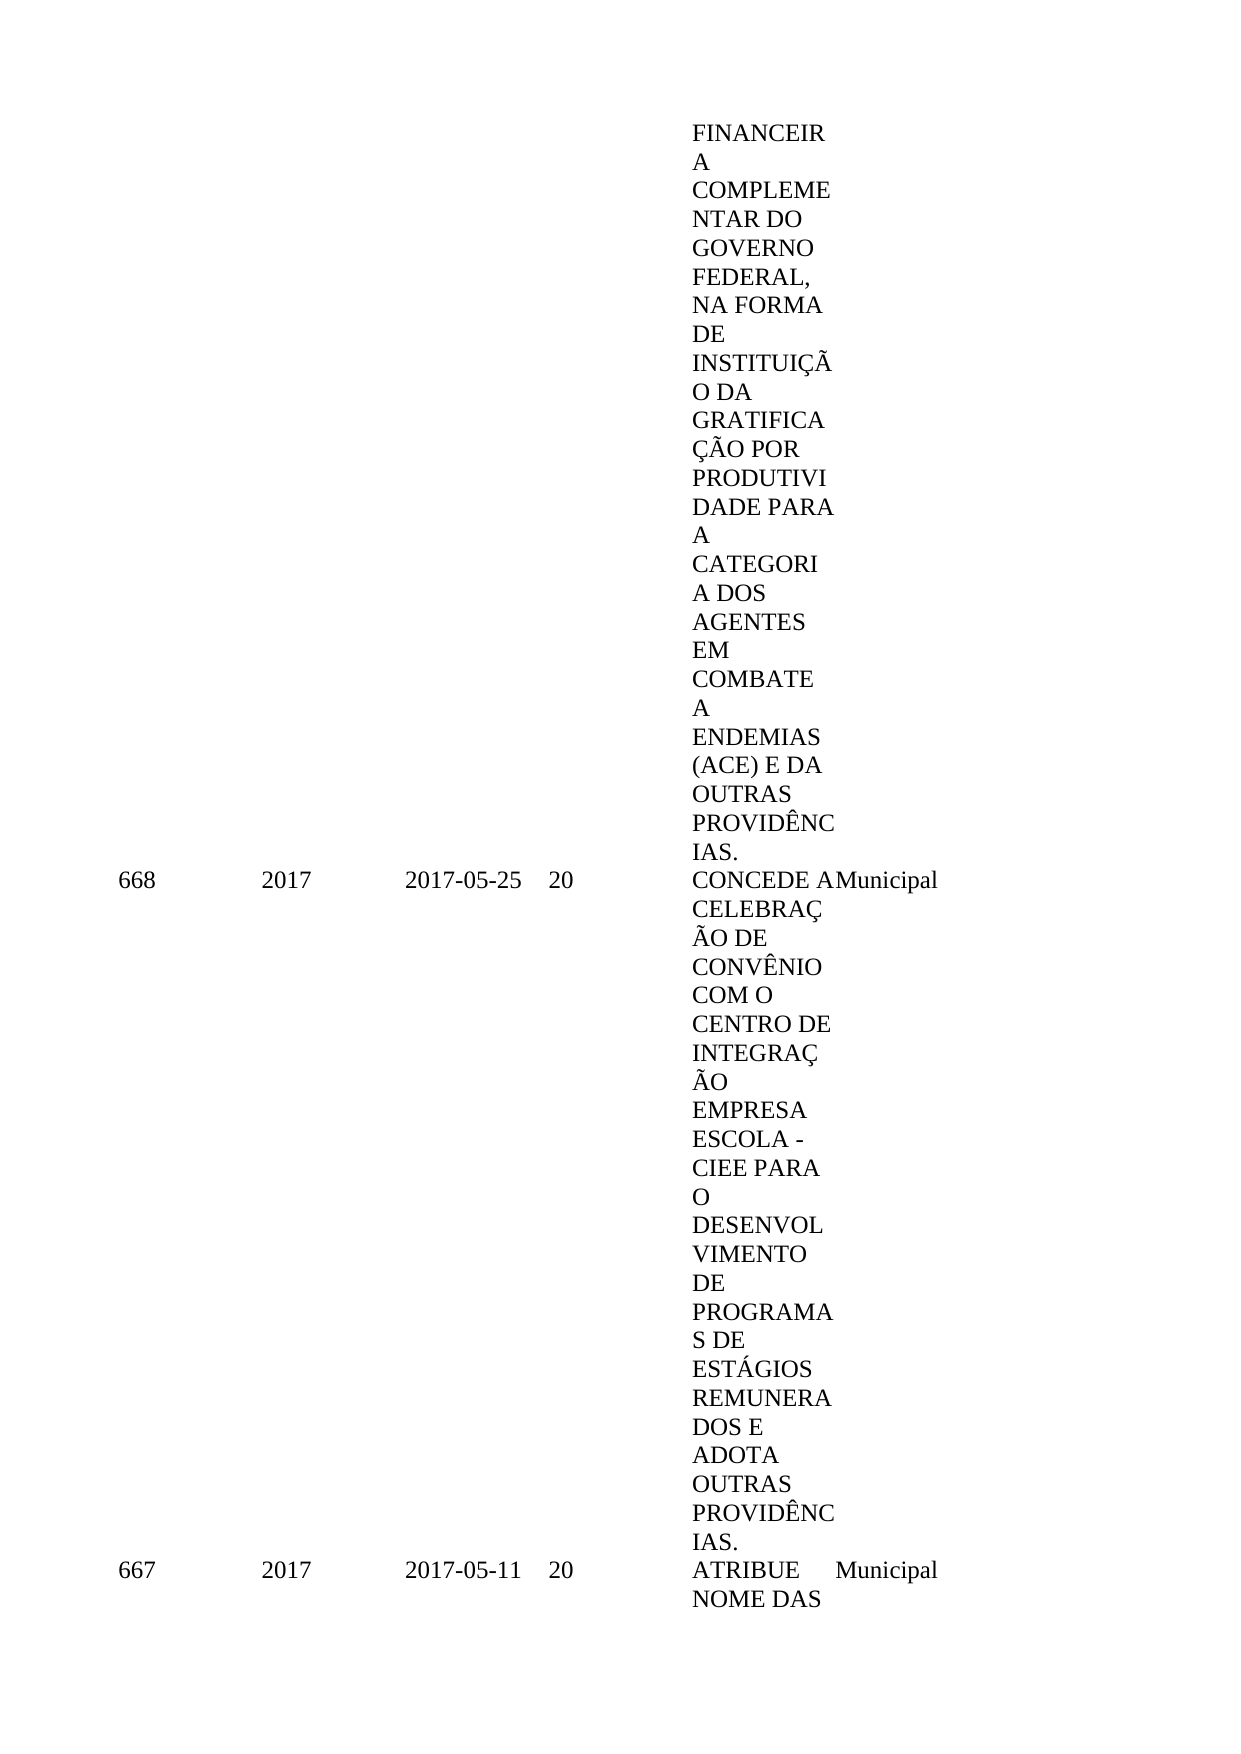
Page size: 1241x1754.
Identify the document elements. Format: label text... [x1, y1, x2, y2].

table_cell [548, 118, 692, 866]
table_cell 2017 [261, 866, 405, 1556]
table_cell [261, 118, 405, 866]
table_cell FINANCEIRA COMPLEMENTAR DO GOVERNO FEDERAL, NA FORMA DE INSTITUIÇÃO DA GRATIFICAÇÃO POR PRODUTIVIDADE PARA A CATEGORIA DOS AGENTES EM COMBATE A ENDEMIAS (ACE) E DA OUTRAS PROVIDÊNCIAS. [692, 118, 835, 866]
table_cell ATRIBUE NOME DAS [692, 1556, 835, 1613]
table_cell [118, 118, 261, 866]
table_cell 2017 [261, 1556, 405, 1613]
table_cell 2017-05-11 [405, 1556, 548, 1613]
table_cell 667 [118, 1556, 261, 1613]
table_cell 668 [118, 866, 261, 1556]
table_cell [405, 118, 548, 866]
table_cell [979, 866, 1122, 1556]
table_cell Municipal [835, 866, 979, 1556]
table_cell 20 [548, 1556, 692, 1613]
table_cell [979, 1556, 1122, 1613]
table_cell CONCEDE A CELEBRAÇÃO DE CONVÊNIO COM O CENTRO DE INTEGRAÇÃO EMPRESA ESCOLA - CIEE PARA O DESENVOLVIMENTO DE PROGRAMAS DE ESTÁGIOS REMUNERADOS E ADOTA OUTRAS PROVIDÊNCIAS. [692, 866, 835, 1556]
table_cell [979, 118, 1122, 866]
table_cell 2017-05-25 [405, 866, 548, 1556]
table_cell [835, 118, 979, 866]
table_cell Municipal [835, 1556, 979, 1613]
table_cell 20 [548, 866, 692, 1556]
